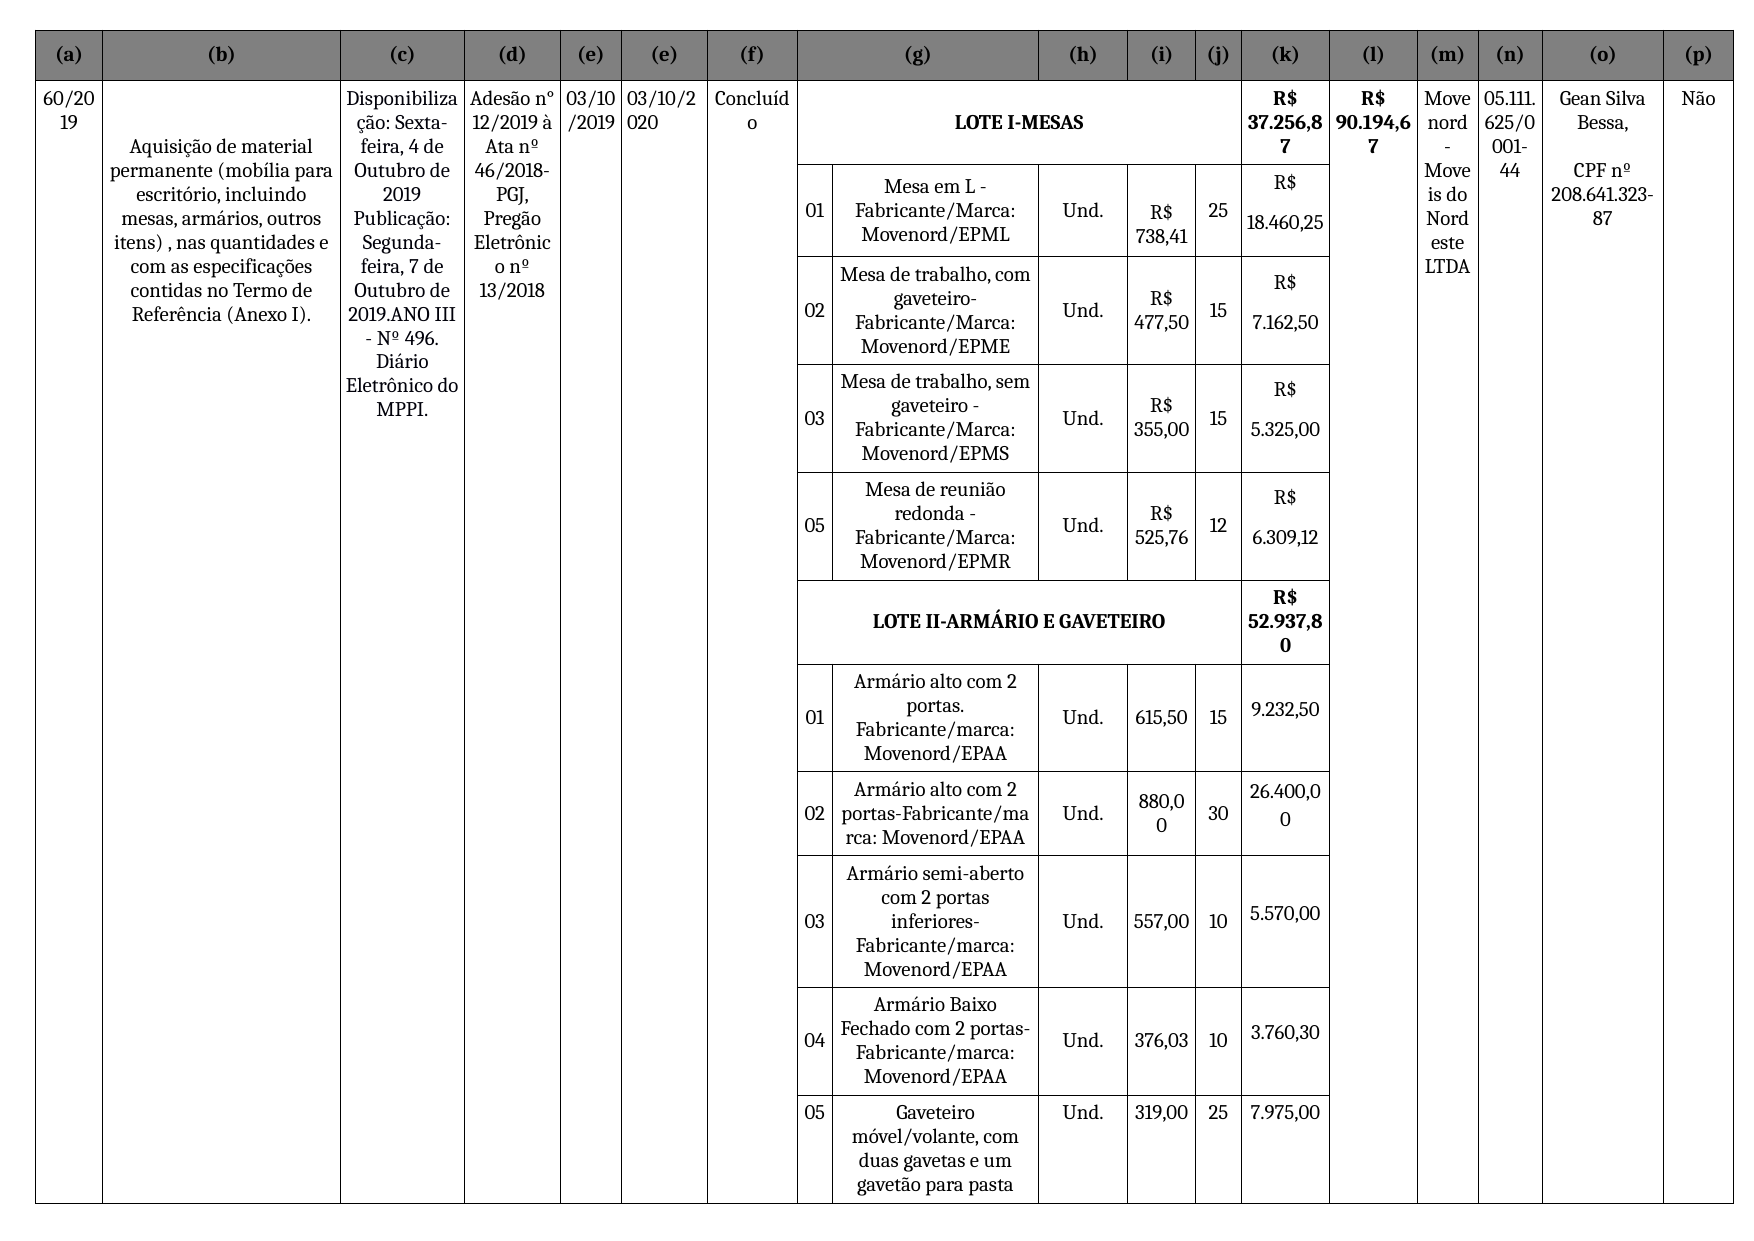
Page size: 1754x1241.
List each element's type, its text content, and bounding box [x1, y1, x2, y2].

table_cell Concluído [708, 81, 797, 1202]
table_cell (h) [1039, 31, 1127, 80]
table_cell Armário alto com 2 portas-Fabricante/marca: Movenord/EPAA [833, 772, 1038, 855]
table_cell LOTE I-MESAS [798, 81, 1241, 164]
table_cell (g) [798, 31, 1038, 80]
table_cell Mesa de trabalho, sem gaveteiro -Fabricante/Marca: Movenord/EPMS [833, 365, 1038, 472]
table_cell 15 [1196, 257, 1241, 364]
table_cell 10 [1196, 856, 1241, 987]
table_cell Gean Silva Bessa, CPF nº 208.641.323-87 [1543, 81, 1663, 1202]
table_cell R$ 52.937,80 [1242, 581, 1329, 663]
table_cell 01 [798, 165, 832, 256]
table_cell 30 [1196, 772, 1241, 855]
table_cell 319,00 [1128, 1096, 1195, 1202]
table_cell 880,00 [1128, 772, 1195, 855]
table_cell (c) [341, 31, 464, 80]
table_cell Adesão n° 12/2019 à Ata nº 46/2018-PGJ, Pregão Eletrônico nº 13/2018 [465, 81, 560, 1202]
table_cell R$ 355,00 [1128, 365, 1195, 472]
table_cell (e) [622, 31, 707, 80]
table_cell Und. [1039, 988, 1127, 1095]
table_cell 7.975,00 [1242, 1096, 1329, 1202]
table_cell Armário alto com 2 portas. Fabricante/marca: Movenord/EPAA [833, 665, 1038, 771]
table_cell 3.760,30 [1242, 988, 1329, 1095]
table_cell Und. [1039, 165, 1127, 256]
table_cell Mesa de reunião redonda -Fabricante/Marca: Movenord/EPMR [833, 473, 1038, 579]
table_cell 25 [1196, 1096, 1241, 1202]
table_cell (p) [1664, 31, 1733, 80]
table_cell 15 [1196, 665, 1241, 771]
table_cell Und. [1039, 365, 1127, 472]
table_cell R$ 7.162,50 [1242, 257, 1329, 364]
table_cell 03 [798, 856, 832, 987]
table_cell 615,50 [1128, 665, 1195, 771]
table_cell (a) [36, 31, 102, 80]
table_cell 03/10/2020 [622, 81, 707, 1202]
table_cell R$ 18.460,25 [1242, 165, 1329, 256]
table_cell Mesa em L -Fabricante/Marca: Movenord/EPML [833, 165, 1038, 256]
table_cell 376,03 [1128, 988, 1195, 1095]
table_cell R$ 738,41 [1128, 165, 1195, 256]
table_cell 26.400,00 [1242, 772, 1329, 855]
table_cell Und. [1039, 473, 1127, 579]
table_cell Aquisição de material permanente (mobília para escritório, incluindo mesas, armários, outros itens) , nas quantidades e com as especificações contidas no Termo de Referência (Anexo I). [103, 81, 340, 1202]
table_cell 12 [1196, 473, 1241, 579]
table_cell (m) [1418, 31, 1478, 80]
table_cell 5.570,00 [1242, 856, 1329, 987]
table_cell (i) [1128, 31, 1195, 80]
table_cell R$ 90.194,67 [1330, 81, 1417, 1202]
table_cell R$ 477,50 [1128, 257, 1195, 364]
table_cell (e) [561, 31, 621, 80]
table_cell R$ 6.309,12 [1242, 473, 1329, 579]
table_cell Und. [1039, 772, 1127, 855]
table_cell 15 [1196, 365, 1241, 472]
table_cell 05.111.625/0001-44 [1479, 81, 1542, 1202]
table_cell 04 [798, 988, 832, 1095]
table_cell (l) [1330, 31, 1417, 80]
table_cell 05 [798, 473, 832, 579]
table_cell 05 [798, 1096, 832, 1202]
table_cell Und. [1039, 856, 1127, 987]
table_cell 02 [798, 772, 832, 855]
table_cell 9.232,50 [1242, 665, 1329, 771]
table_cell R$ 525,76 [1128, 473, 1195, 579]
table_cell Und. [1039, 665, 1127, 771]
table_cell LOTE II-ARMÁRIO E GAVETEIRO [798, 581, 1241, 663]
table_cell 03/10/2019 [561, 81, 621, 1202]
table_cell R$ 37.256,87 [1242, 81, 1329, 164]
table_cell Und. [1039, 1096, 1127, 1202]
table_cell 01 [798, 665, 832, 771]
table_cell 557,00 [1128, 856, 1195, 987]
table_cell Und. [1039, 257, 1127, 364]
table_cell (f) [708, 31, 797, 80]
table_cell 02 [798, 257, 832, 364]
table_cell (o) [1543, 31, 1663, 80]
table_cell 25 [1196, 165, 1241, 256]
table_cell Movenord - Moveis do Nordeste LTDA [1418, 81, 1478, 1202]
table_cell Armário semi-aberto com 2 portas inferiores-Fabricante/marca: Movenord/EPAA [833, 856, 1038, 987]
table_cell R$ 5.325,00 [1242, 365, 1329, 472]
table_cell (n) [1479, 31, 1542, 80]
table_cell Mesa de trabalho, com gaveteiro- Fabricante/Marca: Movenord/EPME [833, 257, 1038, 364]
table_cell Disponibilização: Sexta-feira, 4 de Outubro de 2019 Publicação: Segunda-feira, 7 de Outubro de 2019.ANO III - Nº 496. Diário Eletrônico do MPPI. [341, 81, 464, 1202]
table_cell (j) [1196, 31, 1241, 80]
table_cell 60/2019 [36, 81, 102, 1202]
table_cell 03 [798, 365, 832, 472]
table_cell (k) [1242, 31, 1329, 80]
table_cell 10 [1196, 988, 1241, 1095]
table_cell Não [1664, 81, 1733, 1202]
table_cell (b) [103, 31, 340, 80]
table_cell Gaveteiro móvel/volante, com duas gavetas e um gavetão para pasta [833, 1096, 1038, 1202]
table_cell (d) [465, 31, 560, 80]
table_cell Armário Baixo Fechado com 2 portas-Fabricante/marca: Movenord/EPAA [833, 988, 1038, 1095]
